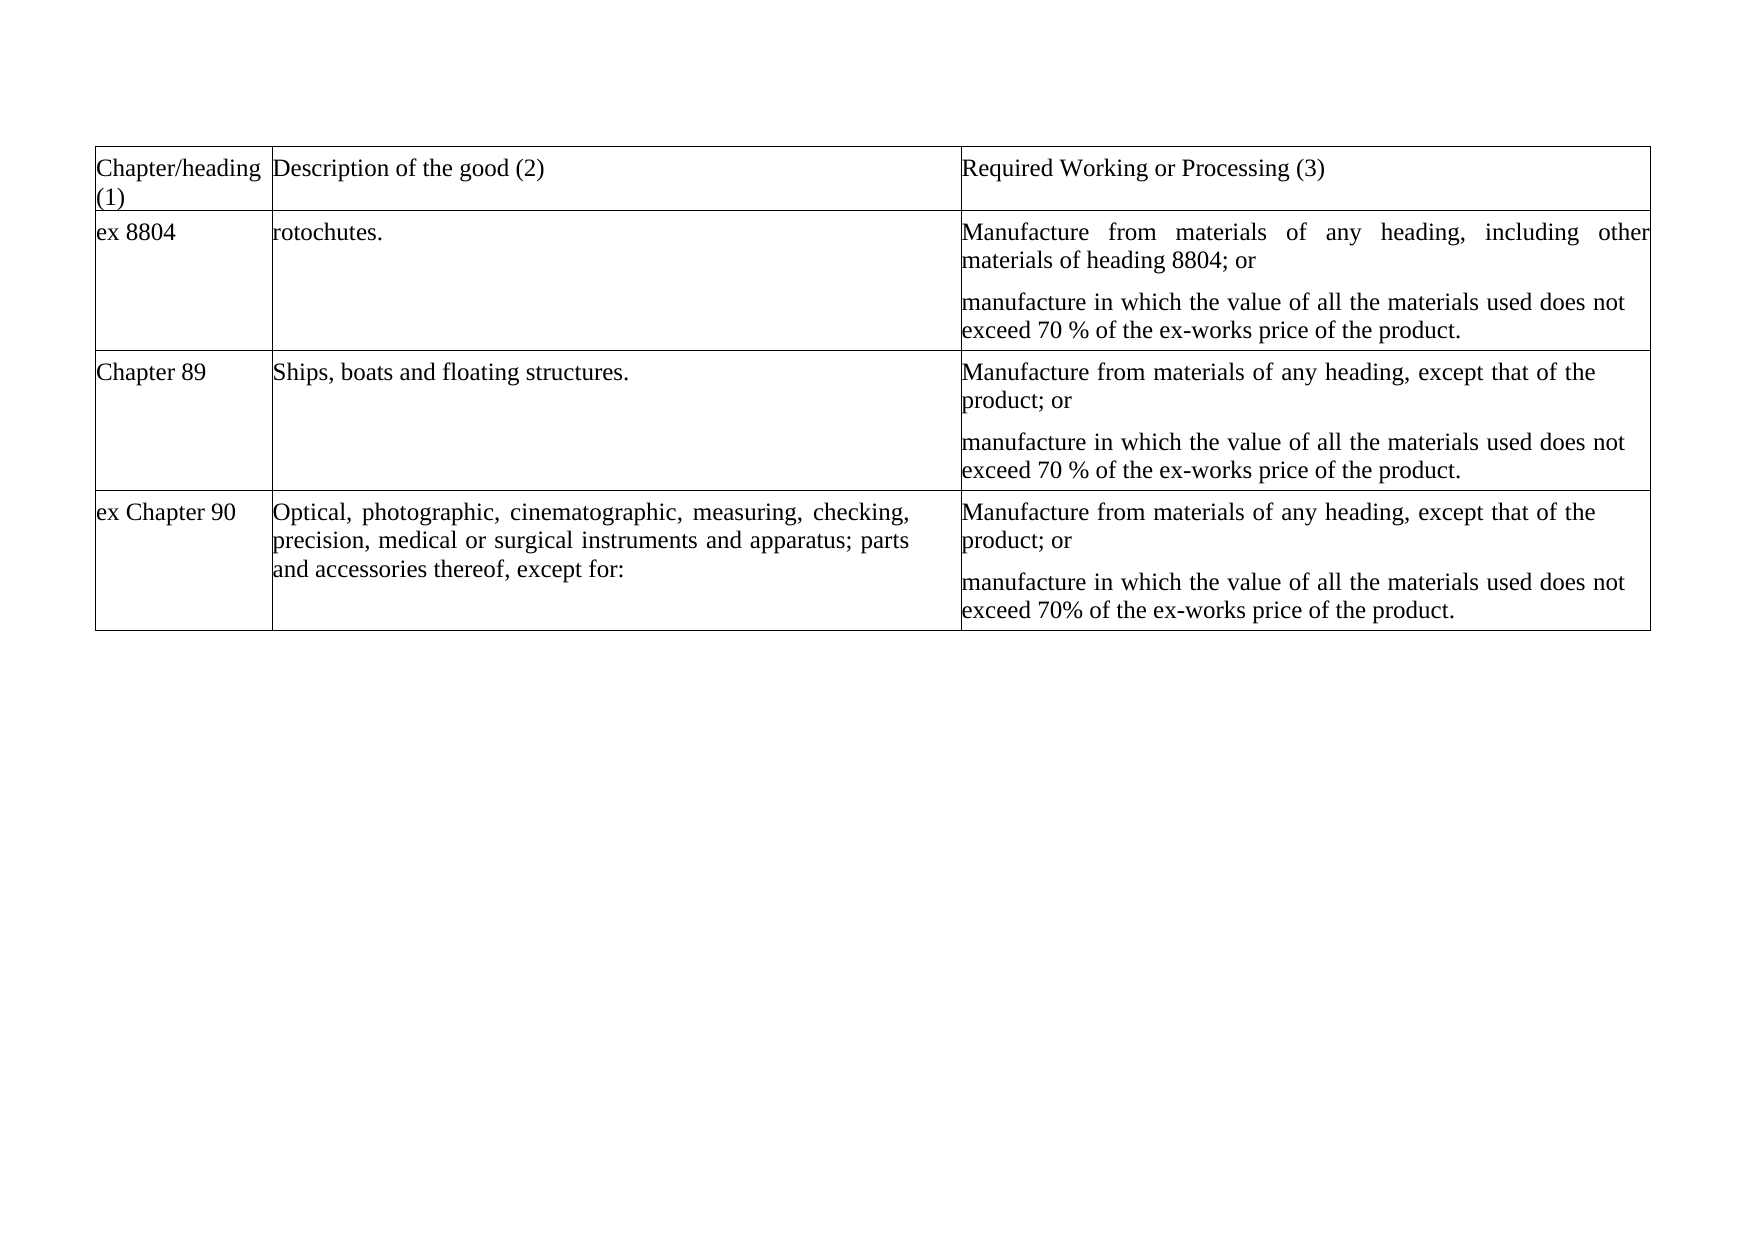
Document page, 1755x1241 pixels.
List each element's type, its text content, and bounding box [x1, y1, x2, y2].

table_cell Optical, photographic, cinematographic, measuring, checking, precision, medical or surgical instruments and apparatus; parts and accessories thereof, except for: [273, 491, 961, 630]
table_cell Ships, boats and floating structures. [273, 351, 961, 490]
table_header Description of the good (2) [273, 147, 961, 210]
table_header Chapter/heading (1) [96, 147, 272, 210]
table_cell rotochutes. [273, 211, 961, 350]
table_cell Chapter 89 [96, 351, 272, 490]
table_cell ex 8804 [96, 211, 272, 350]
table_cell Manufacture from materials of any heading, except that of the product; or manufacture in which the value of all the materials used does not exceed 70 % of the ex-works price of the product. [962, 351, 1650, 490]
table_header Required Working or Processing (3) [962, 147, 1650, 210]
table_cell ex Chapter 90 [96, 491, 272, 630]
table_cell Manufacture from materials of any heading, including other materials of heading 8804; or manufacture in which the value of all the materials used does not exceed 70 % of the ex-works price of the product. [962, 211, 1650, 350]
table_cell Manufacture from materials of any heading, except that of the product; or manufacture in which the value of all the materials used does not exceed 70% of the ex-works price of the product. [962, 491, 1650, 630]
